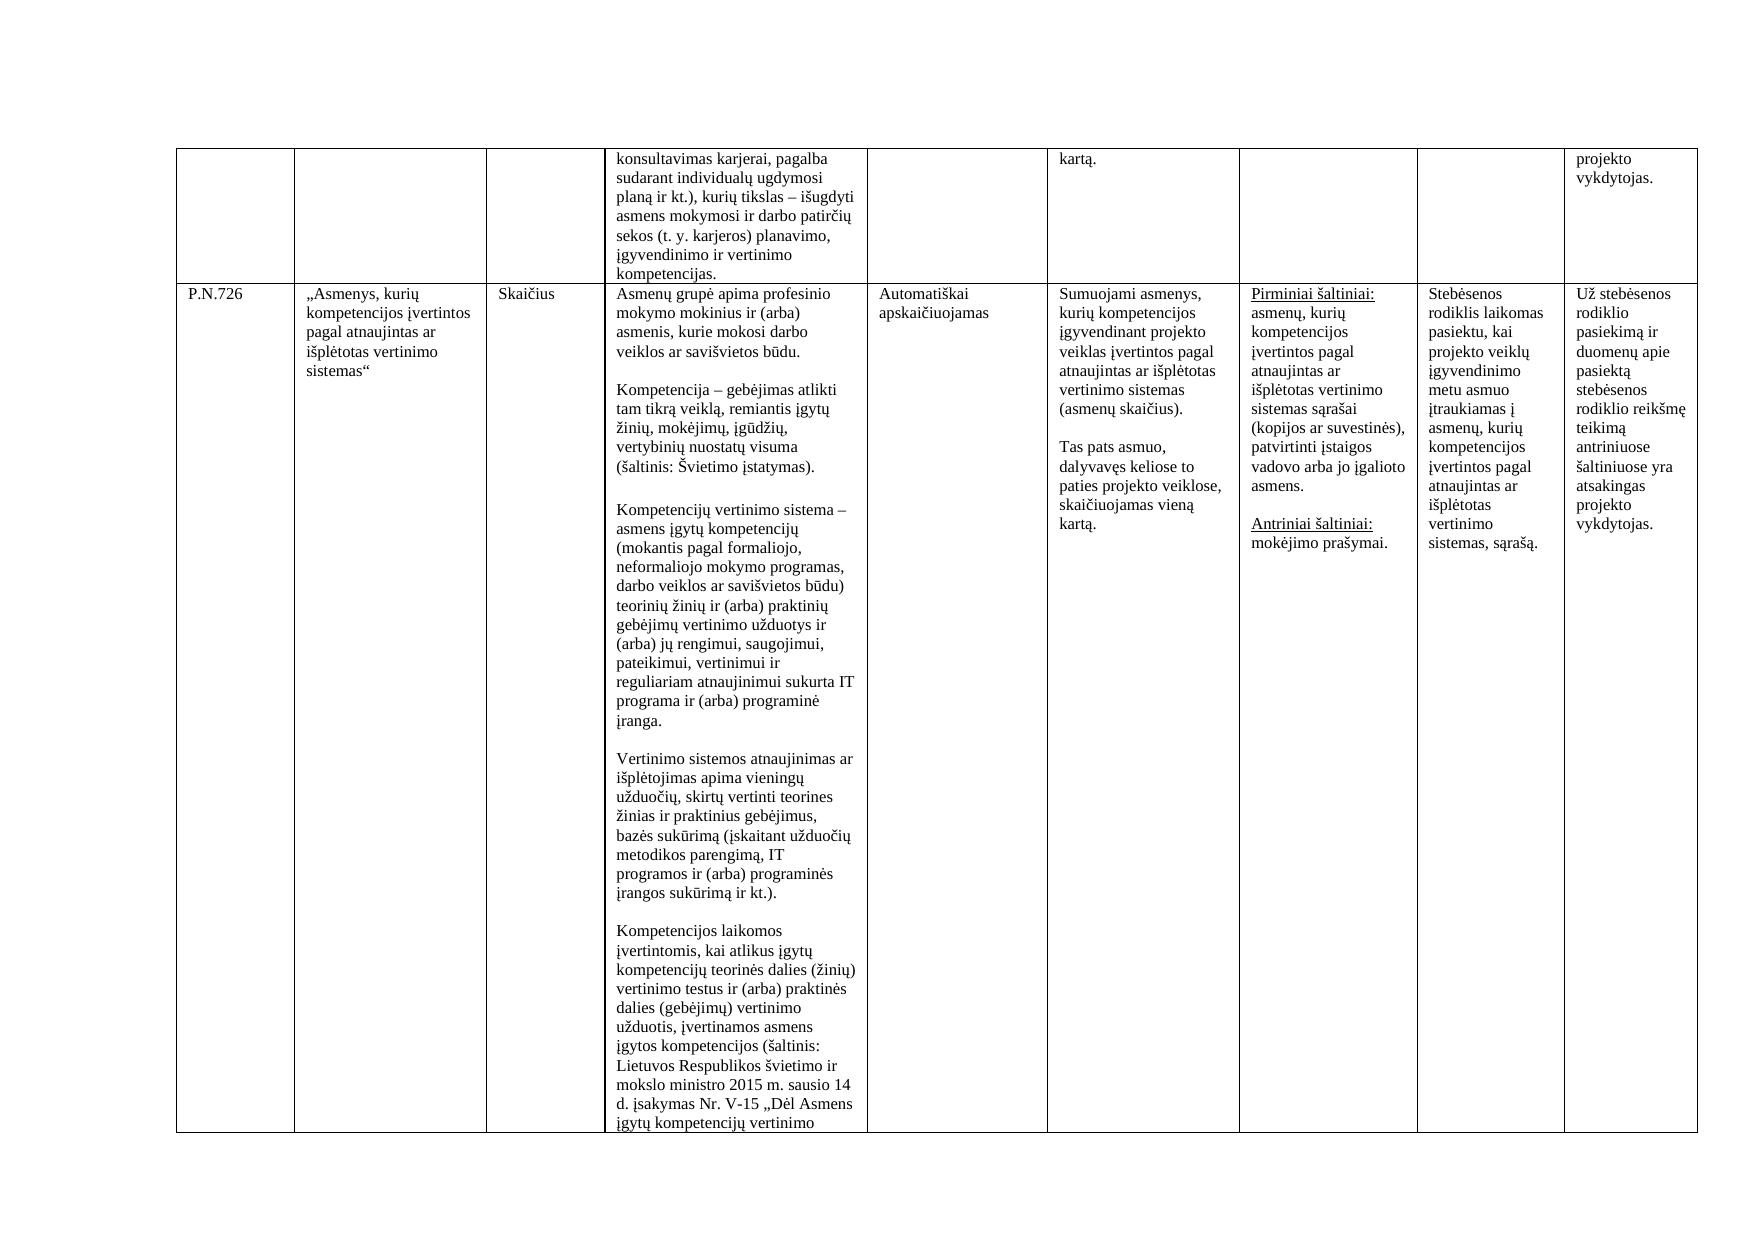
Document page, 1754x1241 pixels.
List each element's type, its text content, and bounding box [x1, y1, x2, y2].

table_cell [1418, 149, 1564, 283]
table_cell P.N.726 [177, 284, 294, 1132]
table_cell Už stebėsenos rodiklio pasiekimą ir duomenų apie pasiektą stebėsenos rodiklio reikšmę teikimą antriniuose šaltiniuose yra atsakingas projekto vykdytojas. [1565, 284, 1697, 1132]
table_cell Stebėsenos rodiklis laikomas pasiektu, kai projekto veiklų įgyvendinimo metu asmuo įtraukiamas į asmenų, kurių kompetencijos įvertintos pagal atnaujintas ar išplėtotas vertinimo sistemas, sąrašą. [1418, 284, 1564, 1132]
table_cell [177, 149, 294, 283]
table_cell projekto vykdytojas. [1565, 149, 1697, 283]
table_cell Pirminiai šaltiniai: asmenų, kurių kompetencijos įvertintos pagal atnaujintas ar išplėtotas vertinimo sistemas sąrašai (kopijos ar suvestinės), patvirtinti įstaigos vadovo arba jo įgalioto asmens. Antriniai šaltiniai: mokėjimo prašymai. [1240, 284, 1417, 1132]
table_cell Automatiškai apskaičiuojamas [868, 284, 1047, 1132]
table_cell konsultavimas karjerai, pagalba sudarant individualų ugdymosi planą ir kt.), kurių tikslas – išugdyti asmens mokymosi ir darbo patirčių sekos (t. y. karjeros) planavimo, įgyvendinimo ir vertinimo kompetencijas. [606, 149, 867, 283]
table_cell Asmenų grupė apima profesinio mokymo mokinius ir (arba) asmenis, kurie mokosi darbo veiklos ar savišvietos būdu. Kompetencija – gebėjimas atlikti tam tikrą veiklą, remiantis įgytų žinių, mokėjimų, įgūdžių, vertybinių nuostatų visuma (šaltinis: Švietimo įstatymas). Kompetencijų vertinimo sistema – asmens įgytų kompetencijų (mokantis pagal formaliojo, neformaliojo mokymo programas, darbo veiklos ar savišvietos būdu) teorinių žinių ir (arba) praktinių gebėjimų vertinimo užduotys ir (arba) jų rengimui, saugojimui, pateikimui, vertinimui ir reguliariam atnaujinimui sukurta IT programa ir (arba) programinė įranga. Vertinimo sistemos atnaujinimas ar išplėtojimas apima vieningų užduočių, skirtų vertinti teorines žinias ir praktinius gebėjimus, bazės sukūrimą (įskaitant užduočių metodikos parengimą, IT programos ir (arba) programinės įrangos sukūrimą ir kt.). Kompetencijos laikomos įvertintomis, kai atlikus įgytų kompetencijų teorinės dalies (žinių) vertinimo testus ir (arba) praktinės dalies (gebėjimų) vertinimo užduotis, įvertinamos asmens įgytos kompetencijos (šaltinis: Lietuvos Respublikos švietimo ir mokslo ministro 2015 m. sausio 14 d. įsakymas Nr. V-15 „Dėl Asmens įgytų kompetencijų vertinimo [606, 284, 867, 1132]
table_cell [868, 149, 1047, 283]
table_cell „Asmenys, kurių kompetencijos įvertintos pagal atnaujintas ar išplėtotas vertinimo sistemas“ [295, 284, 486, 1132]
table_cell [295, 149, 486, 283]
table_cell Skaičius [487, 284, 604, 1132]
table_cell Sumuojami asmenys, kurių kompetencijos įgyvendinant projekto veiklas įvertintos pagal atnaujintas ar išplėtotas vertinimo sistemas (asmenų skaičius). Tas pats asmuo, dalyvavęs keliose to paties projekto veiklose, skaičiuojamas vieną kartą. [1048, 284, 1239, 1132]
table_cell [487, 149, 604, 283]
table_cell [1240, 149, 1417, 283]
table_cell kartą. [1048, 149, 1239, 283]
